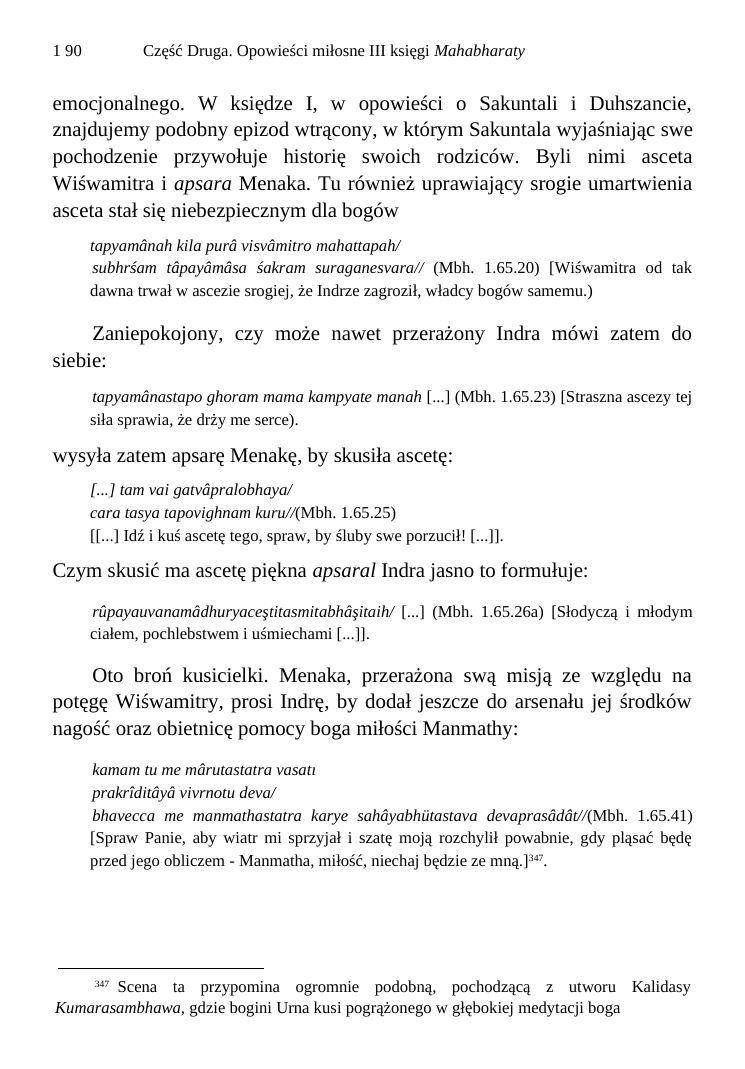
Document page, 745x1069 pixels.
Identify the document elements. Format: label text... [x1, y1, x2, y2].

text 1 90 Część Druga. Opowieści miłosne III księgi Mahabharaty [52, 41, 693, 60]
text cara tasya tapovighnam kuru//(Mbh. 1.65.25) [52, 503, 693, 522]
text prakrîditâyâ vivrnotu deva/ [52, 783, 693, 802]
text subhrśam tâpayâmâsa śakram suraganesvara// (Mbh. 1.65.20) [Wiśwamitra od tak dawna trwał w ascezie srogiej, że Indrze zagroził, władcy bogów samemu.) [90, 258, 693, 300]
text tapyamânastapo ghoram mama kampyate manah [...] (Mbh. 1.65.23) [Straszna ascezy tej siła sprawia, że drży me serce). [90, 386, 693, 428]
text [[...] Idź i kuś ascetę tego, spraw, by śluby swe porzucił! [...]]. [52, 525, 693, 544]
text wysyła zatem apsarę Menakę, by skusiła ascetę: [52, 443, 693, 467]
text rûpayauvanamâdhuryaceştitasmitabhâşitaih/ [...] (Mbh. 1.65.26a) [Słodyczą i młodym ciałem, pochlebstwem i uśmiechami [...]]. [90, 602, 693, 643]
text Zaniepokojony, czy może nawet przerażony Indra mówi zatem do siebie: [52, 321, 693, 372]
text 347 Scena ta przypomina ogromnie podobną, pochodzącą z utworu Kalidasy Kumarasambhawa, gdzie bogini Urna kusi pogrążonego w głębokiej medytacji boga [55, 976, 691, 1017]
text emocjonalnego. W księdze I, w opowieści o Sakuntali i Duhszancie, znajdujemy podobny epizod wtrącony, w którym Sakuntala wyjaśnia­jąc swe pochodzenie przywołuje historię swoich rodziców. Byli nimi asceta Wiśwamitra i apsara Menaka. Tu również uprawiający srogie umartwienia asceta stał się niebezpiecznym dla bogów [52, 91, 693, 222]
text Czym skusić ma ascetę piękna apsaral Indra jasno to formułuje: [52, 558, 693, 582]
text tapyamânah kila purâ visvâmitro mahattapah/ [52, 235, 693, 254]
text Oto broń kusicielki. Menaka, przerażona swą misją ze względu na potęgę Wiśwamitry, prosi Indrę, by dodał jeszcze do arsenału jej środków nagość oraz obietnicę pomocy boga miłości Manmathy: [52, 663, 693, 740]
text kamam tu me mârutastatra vasatı [52, 760, 693, 779]
text bhavecca me manmathastatra karye sahâyabhütastava devaprasâdât//(Mbh. 1.65.41) [Spraw Panie, aby wiatr mi sprzyjał i szatę moją rozchylił powabnie, gdy pląsać będę przed jego obliczem - Manmatha, miłość, niechaj będzie ze mną.]347. [90, 805, 693, 870]
text [...] tam vai gatvâpralobhaya/ [52, 480, 693, 499]
